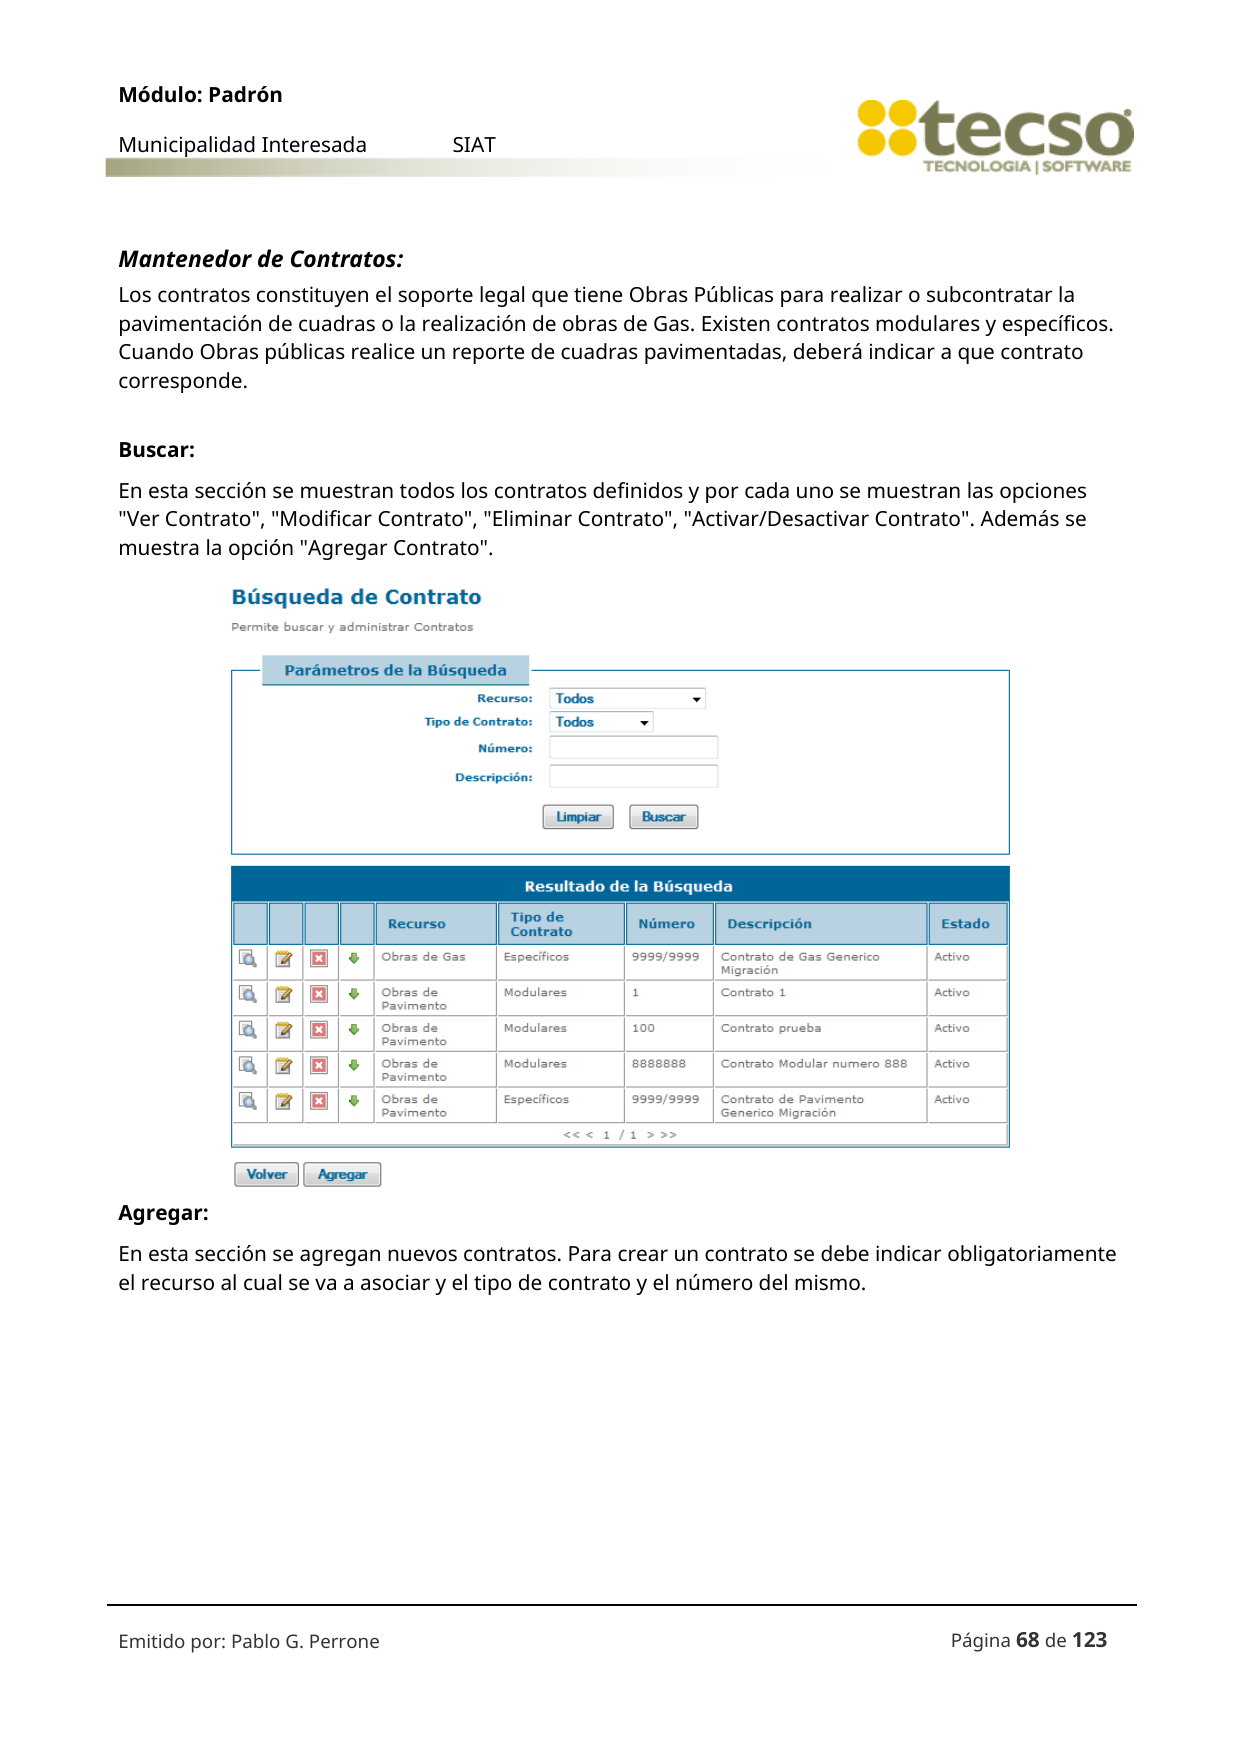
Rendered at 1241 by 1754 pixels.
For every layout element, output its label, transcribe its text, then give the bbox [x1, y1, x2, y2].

picture [105, 100, 1134, 177]
subtitle Mantenedor de Contratos: [118, 243, 1122, 274]
text Buscar: [118, 435, 1122, 463]
text Los contratos constituyen el soporte legal que tiene Obras Públicas para realizar o subcontratar la pavimentación de cuadras o la realización de obras de Gas. Existen contratos modulares y específicos. Cuando Obras públicas realice un reporte de cuadras pavimentadas, deberá indicar a que contrato corresponde. [118, 280, 1122, 423]
picture [220, 583, 1020, 1199]
text En esta sección se muestran todos los contratos definidos y por cada uno se muestran las opciones "Ver Contrato", "Modificar Contrato", "Eliminar Contrato", "Activar/Desactivar Contrato". Además se muestra la opción "Agregar Contrato". [118, 476, 1122, 561]
text Agregar: [118, 574, 1122, 1227]
text En esta sección se agregan nuevos contratos. Para crear un contrato se debe indicar obligatoriamente el recurso al cual se va a asociar y el tipo de contrato y el número del mismo. [118, 1239, 1122, 1296]
